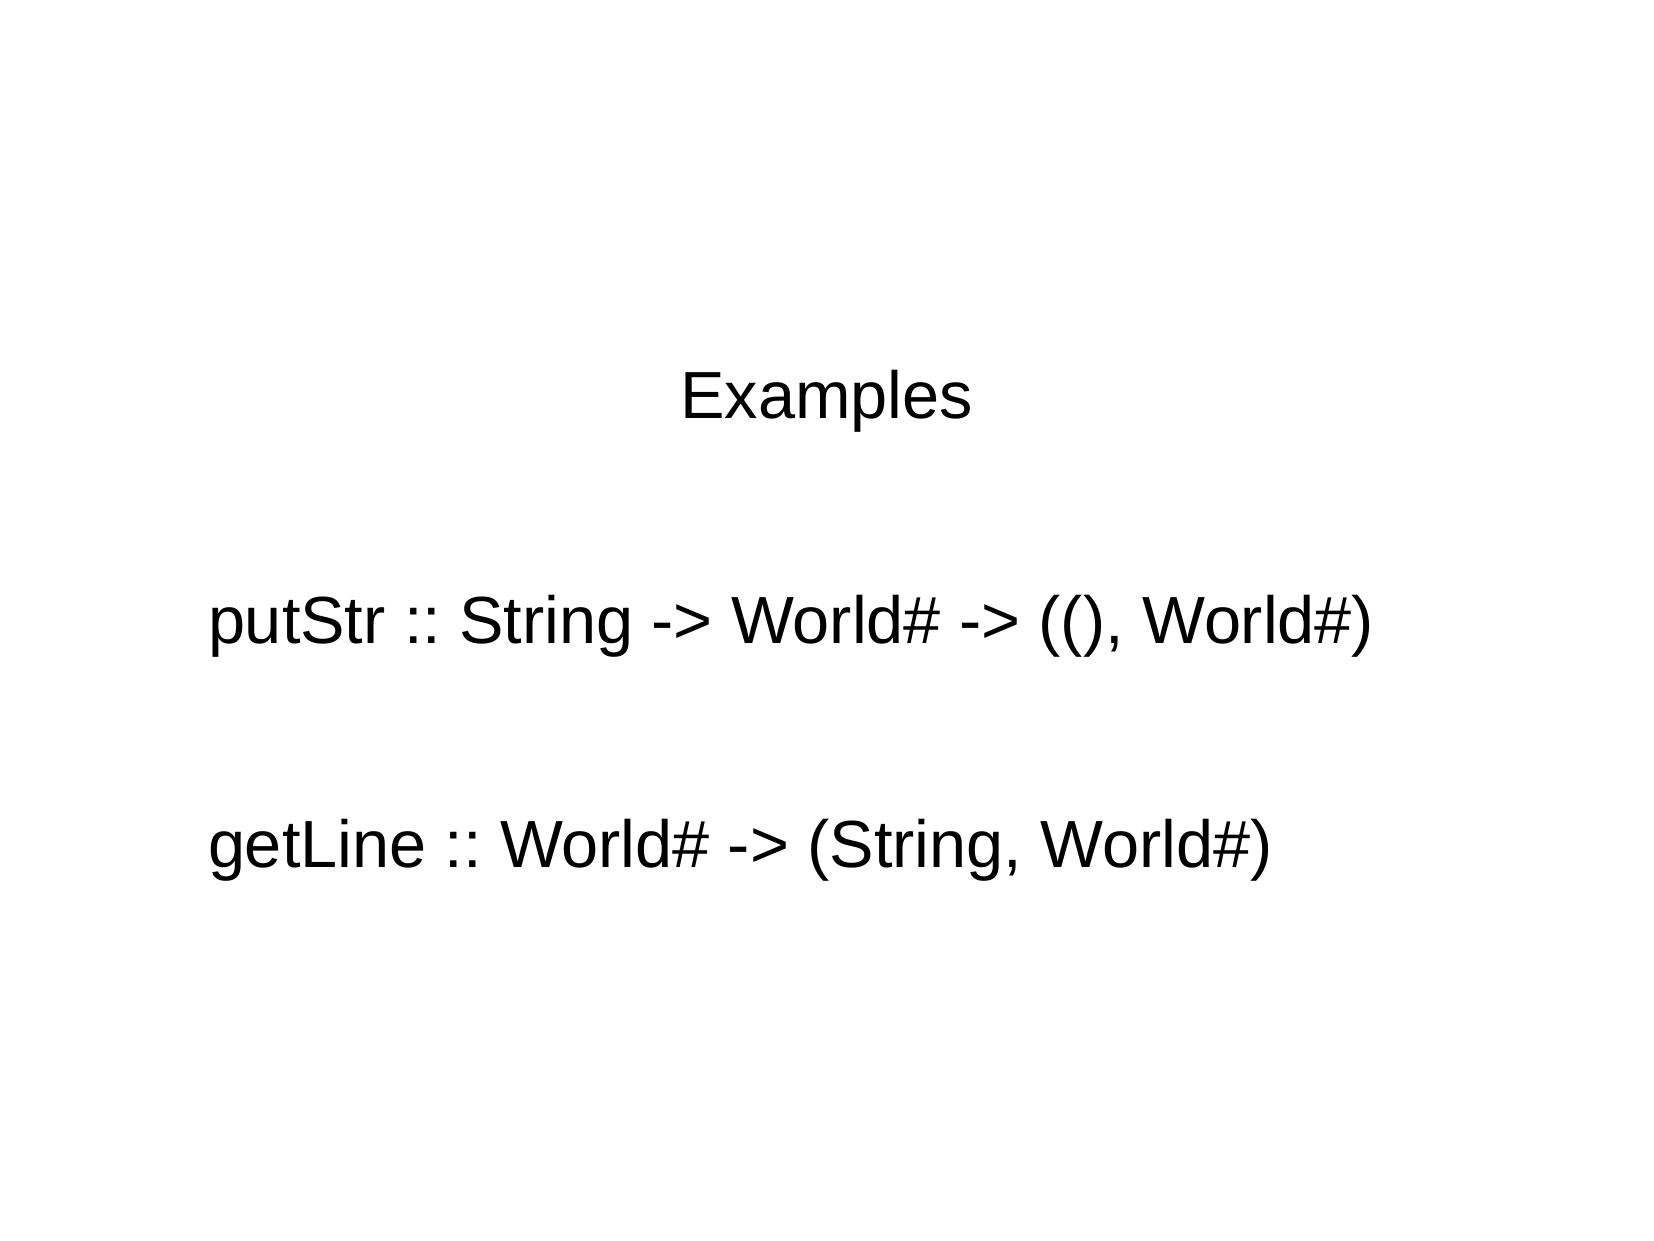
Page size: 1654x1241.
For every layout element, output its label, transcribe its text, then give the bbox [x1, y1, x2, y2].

subtitle Examples putStr :: String -> World# -> ((), World#) getLine :: World# -> (String, World#) [208, 307, 1446, 933]
